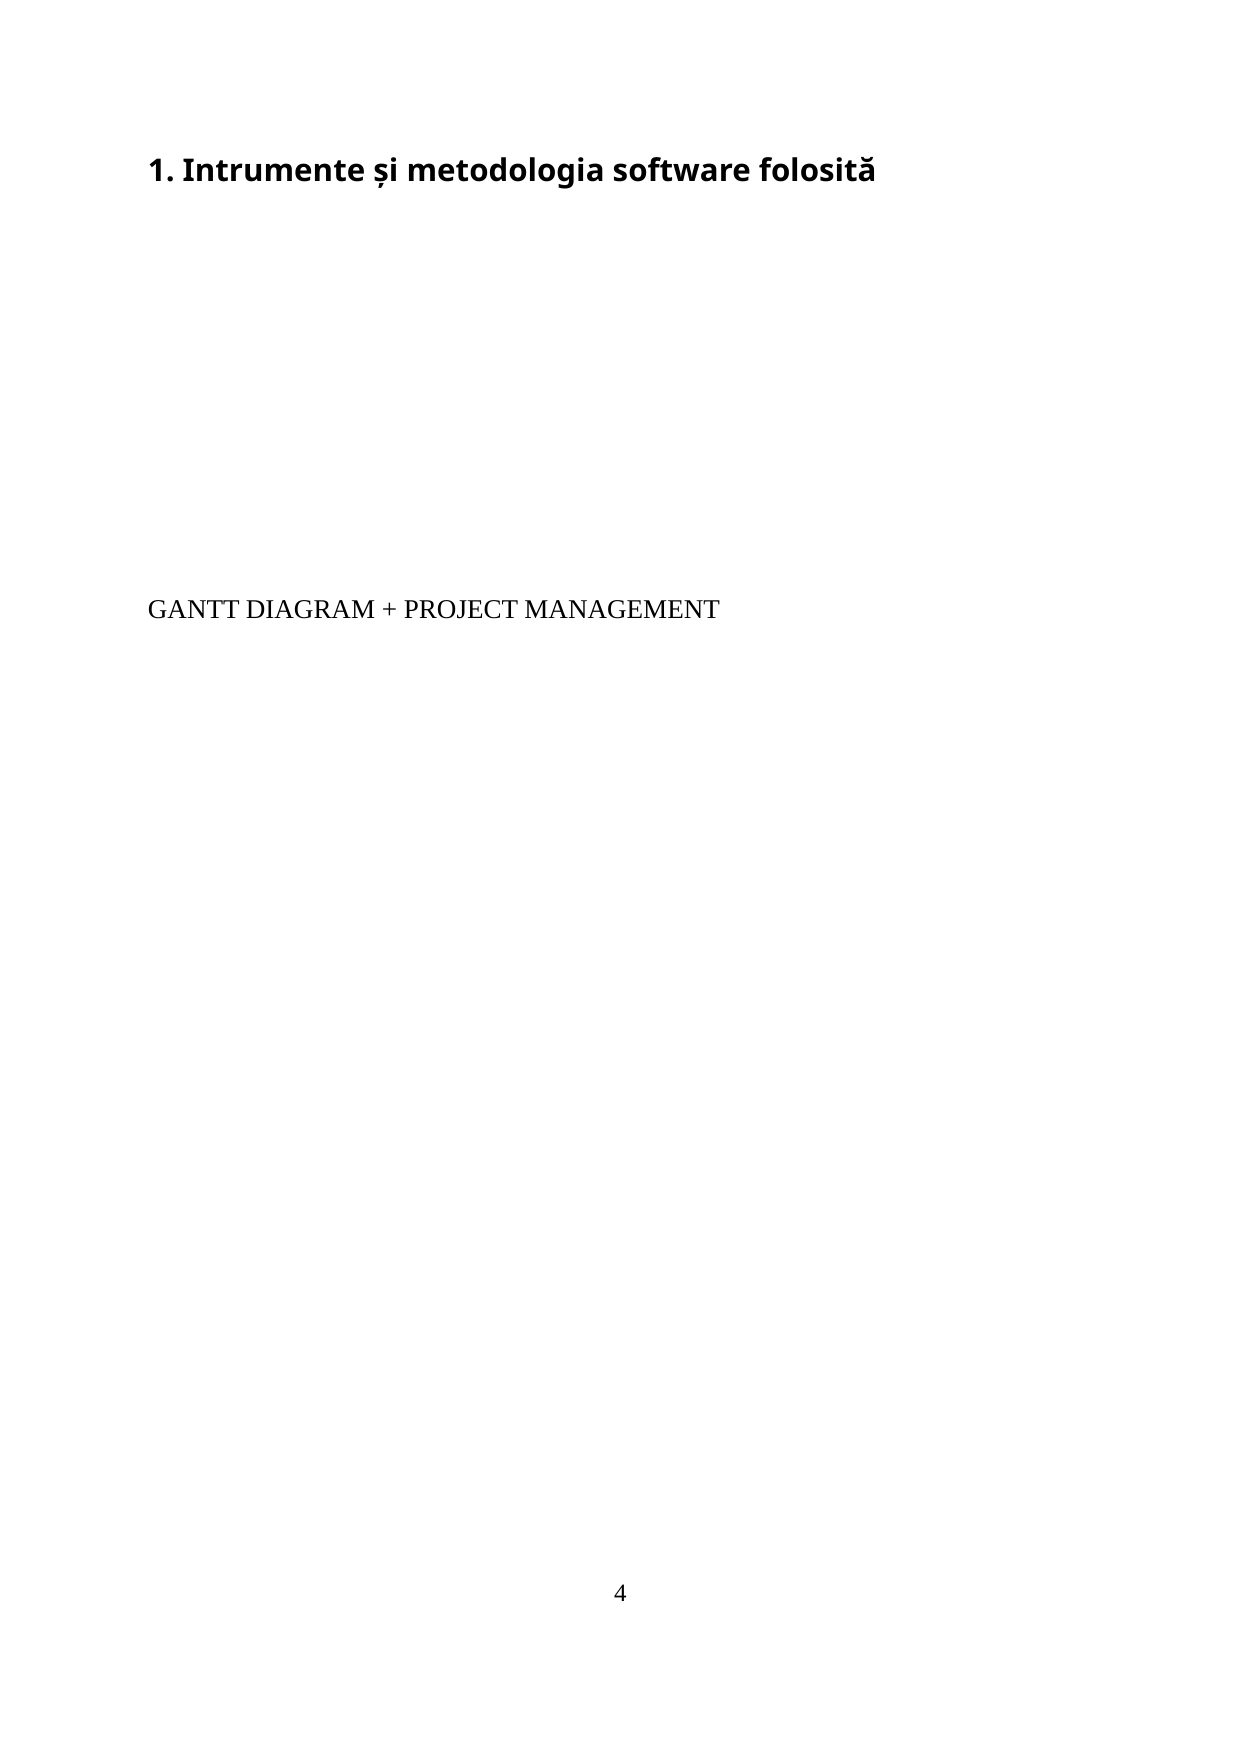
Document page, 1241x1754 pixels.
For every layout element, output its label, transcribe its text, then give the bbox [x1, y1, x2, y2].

text GANTT DIAGRAM + PROJECT MANAGEMENT [148, 593, 1093, 624]
